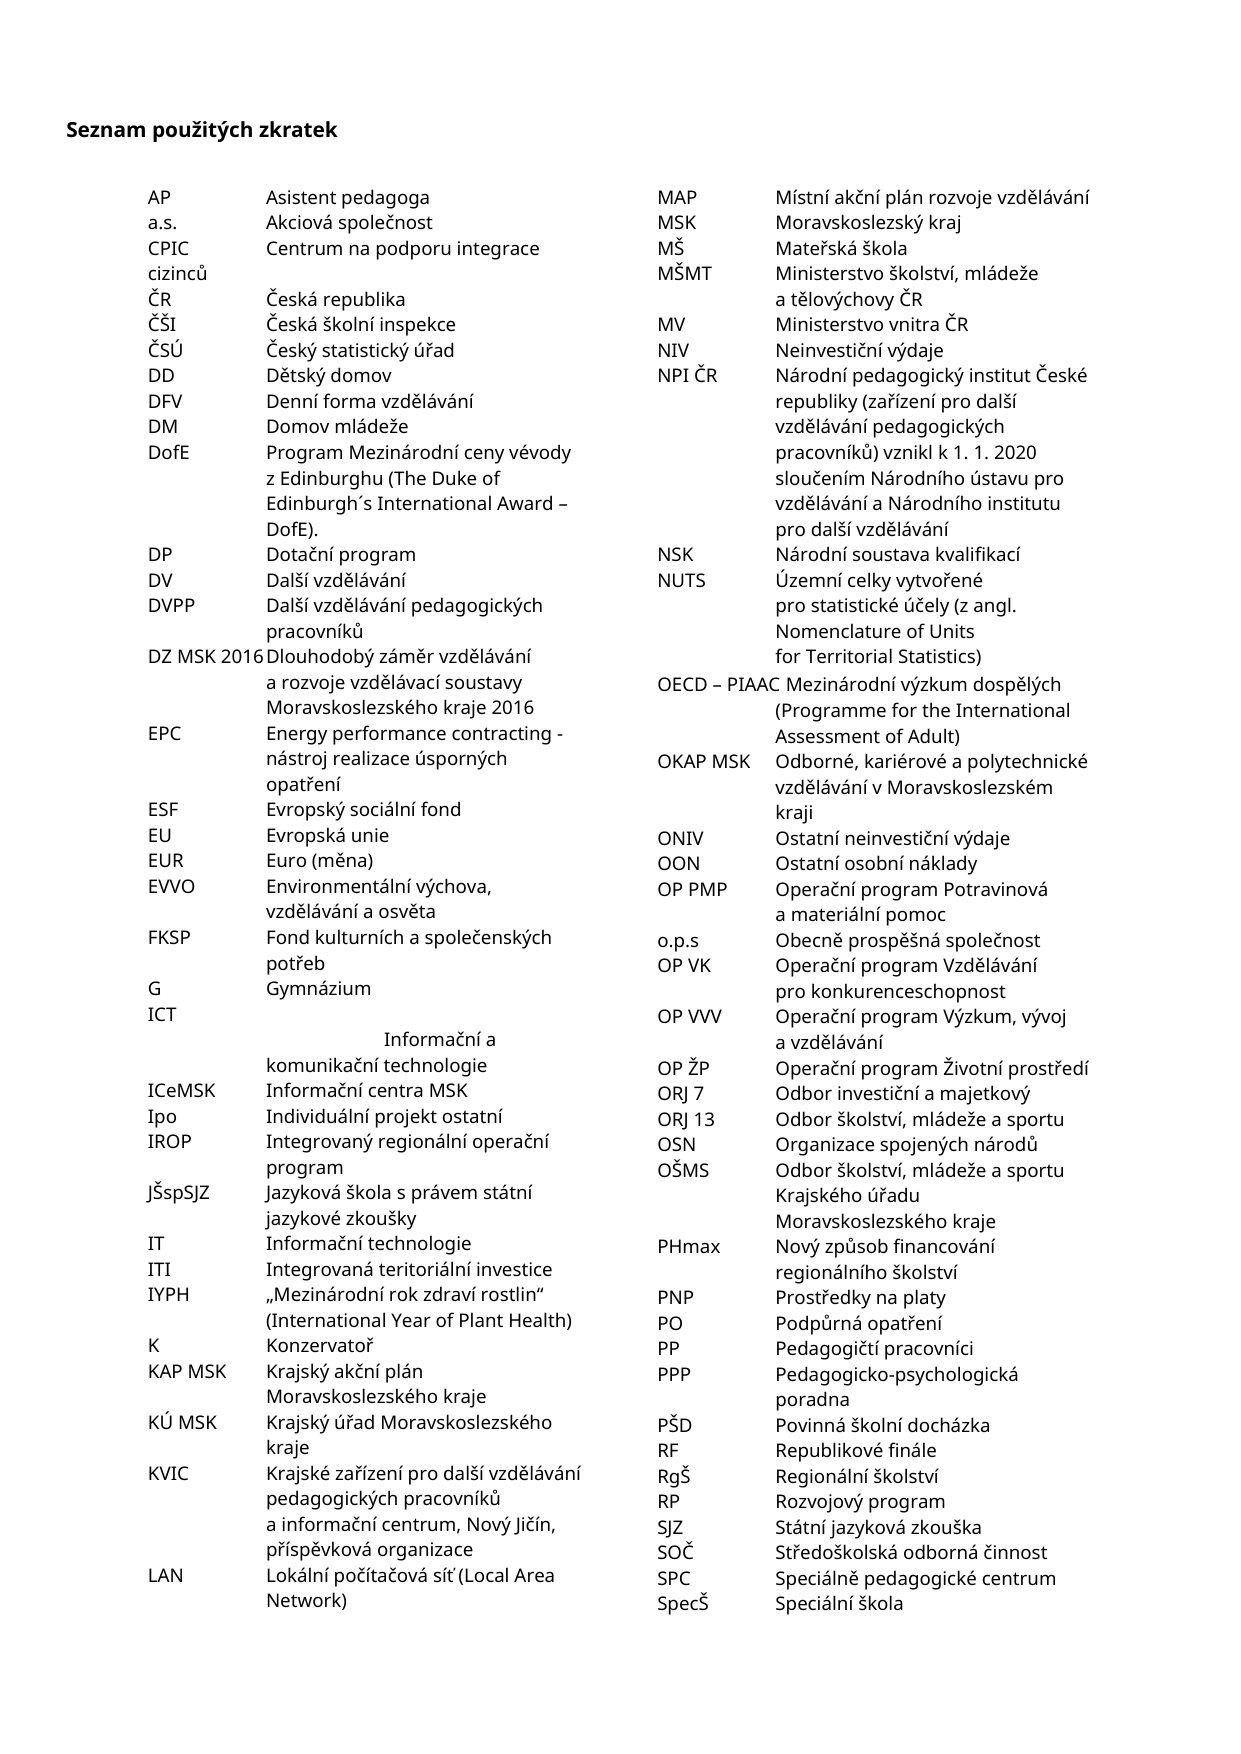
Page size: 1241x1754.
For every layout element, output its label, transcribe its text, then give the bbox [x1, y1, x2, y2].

text KAP MSK Krajský akční plán Moravskoslezského kraje [148, 1358, 583, 1409]
text OP VK Operační program Vzdělávání pro konkurenceschopnost [657, 953, 1092, 1004]
text SJZ Státní jazyková zkouška [657, 1514, 1092, 1540]
text PPP Pedagogicko-psychologická poradna [657, 1361, 1092, 1412]
text SOČ Středoškolská odborná činnost [657, 1540, 1092, 1565]
text OON Ostatní osobní náklady [657, 851, 1092, 876]
text NPI ČR Národní pedagogický institut České republiky (zařízení pro další vzdělávání pedagogických pracovníků) vznikl k 1. 1. 2020 sloučením Národního ústavu pro vzdělávání a Národního institutu pro další vzdělávání [657, 363, 1092, 541]
text DV Další vzdělávání [148, 567, 583, 592]
text SPC Speciálně pedagogické centrum [657, 1565, 1092, 1591]
text PNP Prostředky na platy [657, 1284, 1092, 1310]
text IROP Integrovaný regionální operační program [148, 1128, 583, 1179]
text RF Republikové finále [657, 1438, 1092, 1463]
text ČŠI Česká školní inspekce [148, 312, 583, 337]
text JŠspSJZ Jazyková škola s právem státní jazykové zkoušky [148, 1179, 583, 1231]
text MŠ Mateřská škola [657, 235, 1092, 261]
text ICeMSK Informační centra MSK [148, 1077, 583, 1103]
text OŠMS Odbor školství, mládeže a sportu Krajského úřadu Moravskoslezského kraje [657, 1157, 1092, 1233]
text MV Ministerstvo vnitra ČR [657, 312, 1092, 337]
text RgŠ Regionální školství [657, 1463, 1092, 1489]
text IYPH „Mezinárodní rok zdraví rostlin“ (International Year of Plant Health) [148, 1282, 583, 1333]
text G Gymnázium [148, 975, 583, 1001]
text PP Pedagogičtí pracovníci [657, 1336, 1092, 1361]
text ORJ 7 Odbor investiční a majetkový [657, 1080, 1092, 1106]
text Seznam použitých zkratek [66, 115, 1092, 143]
text PŠD Povinná školní docházka [657, 1412, 1092, 1438]
text DofE Program Mezinárodní ceny vévody z Edinburghu (The Duke of Edinburgh´s International Award – DofE). [148, 439, 583, 541]
text OP PMP Operační program Potravinová a materiální pomoc [657, 876, 1092, 927]
text a.s. Akciová společnost [148, 210, 583, 235]
text ESF Evropský sociální fond [148, 797, 583, 822]
text KÚ MSK Krajský úřad Moravskoslezského kraje [148, 1409, 583, 1460]
text OECD – PIAAC Mezinárodní výzkum dospělých (Programme for the International Assessment of Adult) [657, 669, 1092, 748]
text DM Domov mládeže [148, 414, 583, 439]
text ITI Integrovaná teritoriální investice [148, 1256, 583, 1282]
text PO Podpůrná opatření [657, 1310, 1092, 1336]
text OKAP MSK Odborné, kariérové a polytechnické vzdělávání v Moravskoslezském kraji [657, 748, 1092, 825]
text DVPP Další vzdělávání pedagogických pracovníků [148, 592, 583, 643]
text K Konzervatoř [148, 1333, 583, 1358]
text CPIC Centrum na podporu integrace cizinců [148, 235, 583, 286]
text EU Evropská unie [148, 822, 583, 848]
text IT Informační technologie [148, 1231, 583, 1256]
text FKSP Fond kulturních a společenských potřeb [148, 924, 583, 975]
text Ipo Individuální projekt ostatní [148, 1103, 583, 1128]
text o.p.s Obecně prospěšná společnost [657, 927, 1092, 953]
text MŠMT Ministerstvo školství, mládeže a tělovýchovy ČR [657, 261, 1092, 312]
text PHmax Nový způsob financování regionálního školství [657, 1233, 1092, 1284]
text ČR Česká republika [148, 286, 583, 312]
text ICT Informační a komunikační technologie [148, 1001, 583, 1077]
text DZ MSK 2016 Dlouhodobý záměr vzdělávání a rozvoje vzdělávací soustavy Moravskoslezského kraje 2016 [148, 643, 583, 720]
text DP Dotační program [148, 541, 583, 567]
text EUR Euro (měna) [148, 848, 583, 873]
text NIV Neinvestiční výdaje [657, 337, 1092, 363]
text EVVO Environmentální výchova, vzdělávání a osvěta [148, 873, 583, 924]
text OSN Organizace spojených národů [657, 1131, 1092, 1157]
text ONIV Ostatní neinvestiční výdaje [657, 825, 1092, 851]
text OP VVV Operační program Výzkum, vývoj a vzdělávání [657, 1004, 1092, 1055]
text ORJ 13 Odbor školství, mládeže a sportu [657, 1106, 1092, 1131]
text SpecŠ Speciální škola [657, 1591, 1092, 1616]
text NSK Národní soustava kvalifikací [657, 541, 1092, 567]
text NUTS Územní celky vytvořené pro statistické účely (z angl. Nomenclature of Units for Territorial Statistics) [657, 567, 1092, 669]
text EPC Energy performance contracting - nástroj realizace úsporných opatření [148, 720, 583, 797]
text KVIC Krajské zařízení pro další vzdělávání pedagogických pracovníků a informační centrum, Nový Jičín, příspěvková organizace [148, 1460, 583, 1562]
text DD Dětský domov [148, 363, 583, 388]
text MSK Moravskoslezský kraj [657, 210, 1092, 235]
text LAN Lokální počítačová síť (Local Area Network) [148, 1562, 583, 1613]
text RP Rozvojový program [657, 1489, 1092, 1514]
text DFV Denní forma vzdělávání [148, 388, 583, 414]
text OP ŽP Operační program Životní prostředí [657, 1055, 1092, 1080]
text AP Asistent pedagoga [148, 184, 583, 210]
text MAP Místní akční plán rozvoje vzdělávání [657, 184, 1092, 210]
text ČSÚ Český statistický úřad [148, 337, 583, 363]
